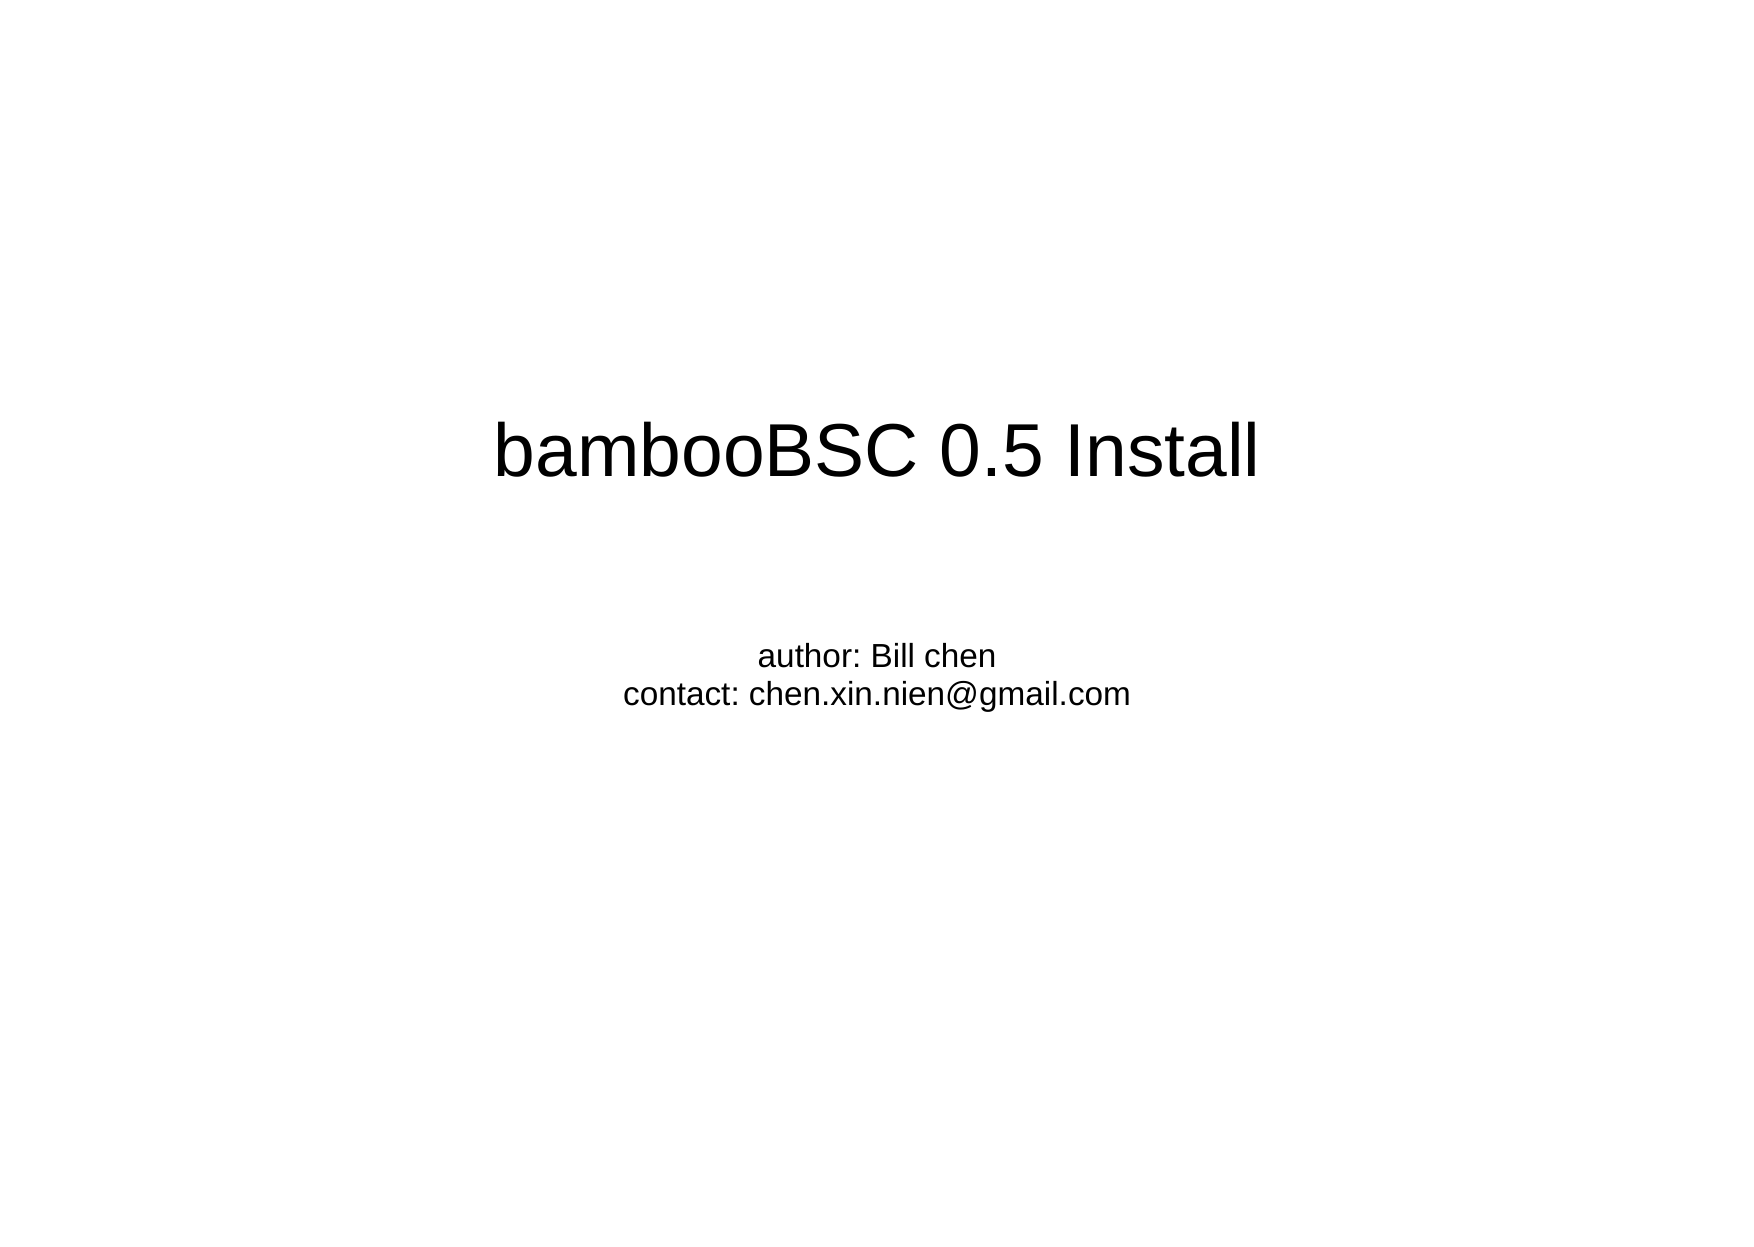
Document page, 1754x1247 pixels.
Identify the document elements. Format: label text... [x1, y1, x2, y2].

text bambooBSC 0.5 Install [118, 406, 1636, 492]
text contact: chen.xin.nien@gmail.com [118, 674, 1636, 712]
text author: Bill chen [118, 636, 1636, 674]
